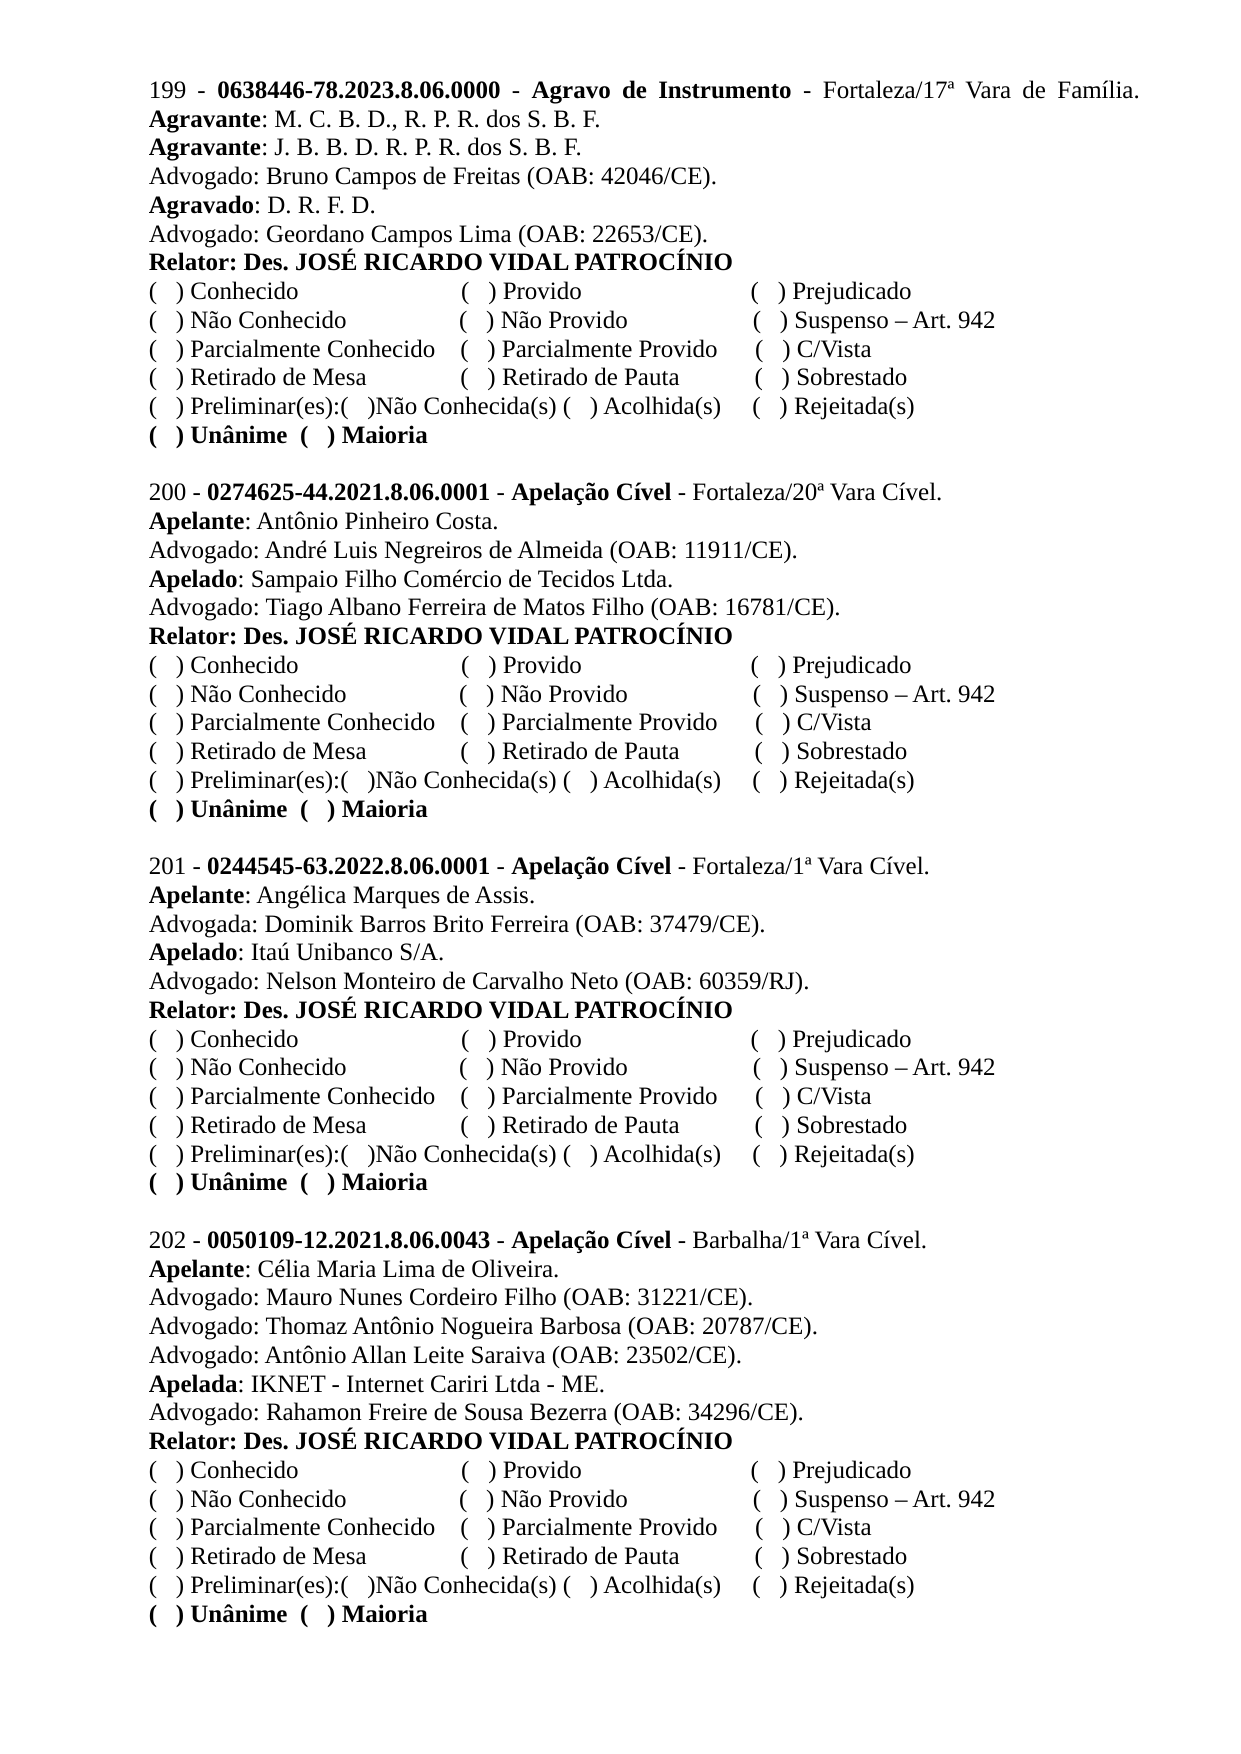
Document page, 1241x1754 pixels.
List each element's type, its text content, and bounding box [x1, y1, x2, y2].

text ( ) Preliminar(es):( )Não Conhecida(s) ( ) Acolhida(s) ( ) Rejeitada(s) [148, 765, 1158, 794]
text Apelante: Antônio Pinheiro Costa. [148, 506, 1141, 535]
text Advogado: André Luis Negreiros de Almeida (OAB: 11911/CE). [148, 535, 1141, 564]
text Advogado: Geordano Campos Lima (OAB: 22653/CE). [148, 219, 1141, 247]
text ( ) Retirado de Mesa ( ) Retirado de Pauta ( ) Sobrestado [148, 736, 1158, 765]
text ( ) Preliminar(es):( )Não Conhecida(s) ( ) Acolhida(s) ( ) Rejeitada(s) [148, 391, 1158, 420]
text ( ) Unânime ( ) Maioria [148, 794, 1158, 822]
text ( ) Parcialmente Conhecido ( ) Parcialmente Provido ( ) C/Vista [148, 707, 1158, 736]
text Advogado: Antônio Allan Leite Saraiva (OAB: 23502/CE). [148, 1340, 1141, 1369]
text ( ) Não Conhecido ( ) Não Provido ( ) Suspenso – Art. 942 [148, 1052, 1158, 1081]
text ( ) Retirado de Mesa ( ) Retirado de Pauta ( ) Sobrestado [148, 1541, 1158, 1570]
text ( ) Parcialmente Conhecido ( ) Parcialmente Provido ( ) C/Vista [148, 334, 1158, 362]
text 201 - 0244545-63.2022.8.06.0001 - Apelação Cível - Fortaleza/1ª Vara Cível. [148, 851, 1141, 880]
text Advogado: Bruno Campos de Freitas (OAB: 42046/CE). [148, 161, 1141, 190]
text ( ) Parcialmente Conhecido ( ) Parcialmente Provido ( ) C/Vista [148, 1512, 1158, 1541]
text Relator: Des. JOSÉ RICARDO VIDAL PATROCÍNIO [148, 995, 1141, 1024]
text ( ) Conhecido ( ) Provido ( ) Prejudicado [148, 650, 1141, 679]
text Advogado: Mauro Nunes Cordeiro Filho (OAB: 31221/CE). [148, 1282, 1141, 1311]
text 202 - 0050109-12.2021.8.06.0043 - Apelação Cível - Barbalha/1ª Vara Cível. [148, 1225, 1141, 1254]
text ( ) Conhecido ( ) Provido ( ) Prejudicado [148, 276, 1141, 305]
text Relator: Des. JOSÉ RICARDO VIDAL PATROCÍNIO [148, 1426, 1141, 1455]
text ( ) Não Conhecido ( ) Não Provido ( ) Suspenso – Art. 942 [148, 305, 1158, 334]
text ( ) Parcialmente Conhecido ( ) Parcialmente Provido ( ) C/Vista [148, 1081, 1158, 1110]
text ( ) Unânime ( ) Maioria [148, 1599, 1158, 1627]
text ( ) Retirado de Mesa ( ) Retirado de Pauta ( ) Sobrestado [148, 362, 1158, 391]
text Agravante: J. B. B. D. R. P. R. dos S. B. F. [148, 132, 1141, 161]
text ( ) Preliminar(es):( )Não Conhecida(s) ( ) Acolhida(s) ( ) Rejeitada(s) [148, 1139, 1158, 1167]
text Advogado: Tiago Albano Ferreira de Matos Filho (OAB: 16781/CE). [148, 592, 1141, 621]
text ( ) Não Conhecido ( ) Não Provido ( ) Suspenso – Art. 942 [148, 1484, 1158, 1512]
text Apelada: IKNET - Internet Cariri Ltda - ME. [148, 1369, 1141, 1397]
text ( ) Unânime ( ) Maioria [148, 420, 1158, 449]
text ( ) Conhecido ( ) Provido ( ) Prejudicado [148, 1024, 1141, 1052]
text ( ) Preliminar(es):( )Não Conhecida(s) ( ) Acolhida(s) ( ) Rejeitada(s) [148, 1570, 1158, 1599]
text Apelado: Itaú Unibanco S/A. [148, 937, 1141, 966]
text Apelado: Sampaio Filho Comércio de Tecidos Ltda. [148, 564, 1141, 592]
text Advogado: Thomaz Antônio Nogueira Barbosa (OAB: 20787/CE). [148, 1311, 1141, 1340]
text 199 - 0638446-78.2023.8.06.0000 - Agravo de Instrumento - Fortaleza/17ª Vara de Família. Agravante: M. C. B. D., R. P. R. dos S. B. F. [148, 75, 1141, 132]
text ( ) Não Conhecido ( ) Não Provido ( ) Suspenso – Art. 942 [148, 679, 1158, 707]
text Apelante: Angélica Marques de Assis. [148, 880, 1141, 909]
text Relator: Des. JOSÉ RICARDO VIDAL PATROCÍNIO [148, 621, 1141, 650]
text Relator: Des. JOSÉ RICARDO VIDAL PATROCÍNIO [148, 247, 1141, 276]
text Apelante: Célia Maria Lima de Oliveira. [148, 1254, 1141, 1282]
text ( ) Conhecido ( ) Provido ( ) Prejudicado [148, 1455, 1141, 1484]
text ( ) Retirado de Mesa ( ) Retirado de Pauta ( ) Sobrestado [148, 1110, 1158, 1139]
text Advogada: Dominik Barros Brito Ferreira (OAB: 37479/CE). [148, 909, 1141, 937]
text Advogado: Rahamon Freire de Sousa Bezerra (OAB: 34296/CE). [148, 1397, 1141, 1426]
text Agravado: D. R. F. D. [148, 190, 1141, 219]
text ( ) Unânime ( ) Maioria [148, 1167, 1158, 1196]
text 200 - 0274625-44.2021.8.06.0001 - Apelação Cível - Fortaleza/20ª Vara Cível. [148, 477, 1141, 506]
text Advogado: Nelson Monteiro de Carvalho Neto (OAB: 60359/RJ). [148, 966, 1141, 995]
